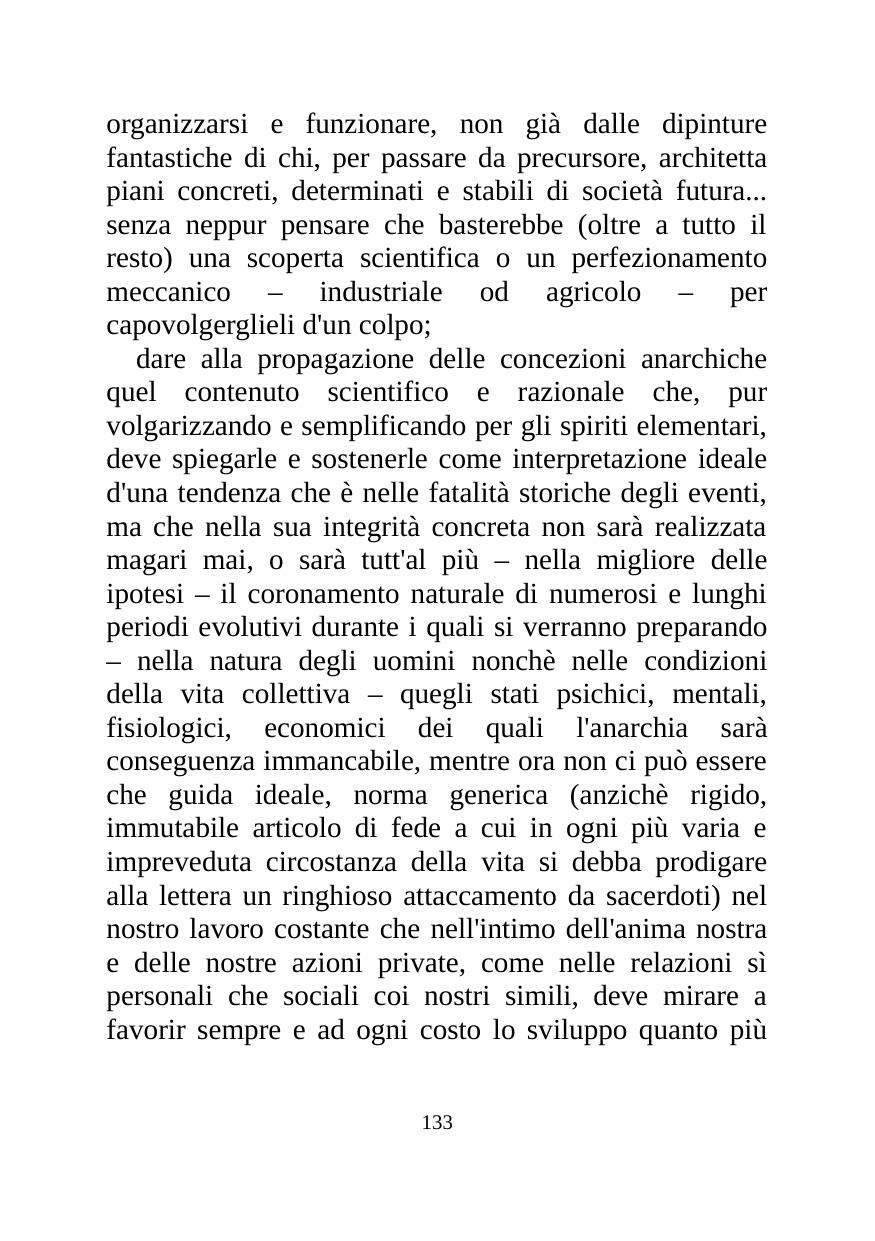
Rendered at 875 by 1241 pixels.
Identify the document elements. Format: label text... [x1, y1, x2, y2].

text organizzarsi e funzionare, non già dalle dipinture fantastiche di chi, per passare da precursore, architetta piani concreti, determinati e stabili di società futura... senza neppur pensare che basterebbe (oltre a tutto il resto) una scoperta scientifica o un perfezionamento meccanico – industriale od agricolo – per capovolgerglieli d'un colpo; [106, 106, 768, 341]
text dare alla propagazione delle concezioni anarchiche quel contenuto scientifico e razionale che, pur volgarizzando e semplificando per gli spiriti elementari, deve spiegarle e sostenerle come interpretazione ideale d'una tendenza che è nelle fatalità storiche degli eventi, ma che nella sua integrità concreta non sarà realizzata magari mai, o sarà tutt'al più – nella migliore delle ipotesi – il coronamento naturale di numerosi e lunghi periodi evolutivi durante i quali si verranno preparando – nella natura degli uomini nonchè nelle condizioni della vita collettiva – quegli stati psichici, mentali, fisiologici, economici dei quali l'anarchia sarà conseguenza immancabile, mentre ora non ci può essere che guida ideale, norma generica (anzichè rigido, immutabile articolo di fede a cui in ogni più varia e impreveduta circostanza della vita si debba prodigare alla lettera un ringhioso attaccamento da sacerdoti) nel nostro lavoro costante che nell'intimo dell'anima nostra e delle nostre azioni private, come nelle relazioni sì personali che sociali coi nostri simili, deve mirare a favorir sempre e ad ogni costo lo sviluppo quanto più [106, 341, 768, 1045]
